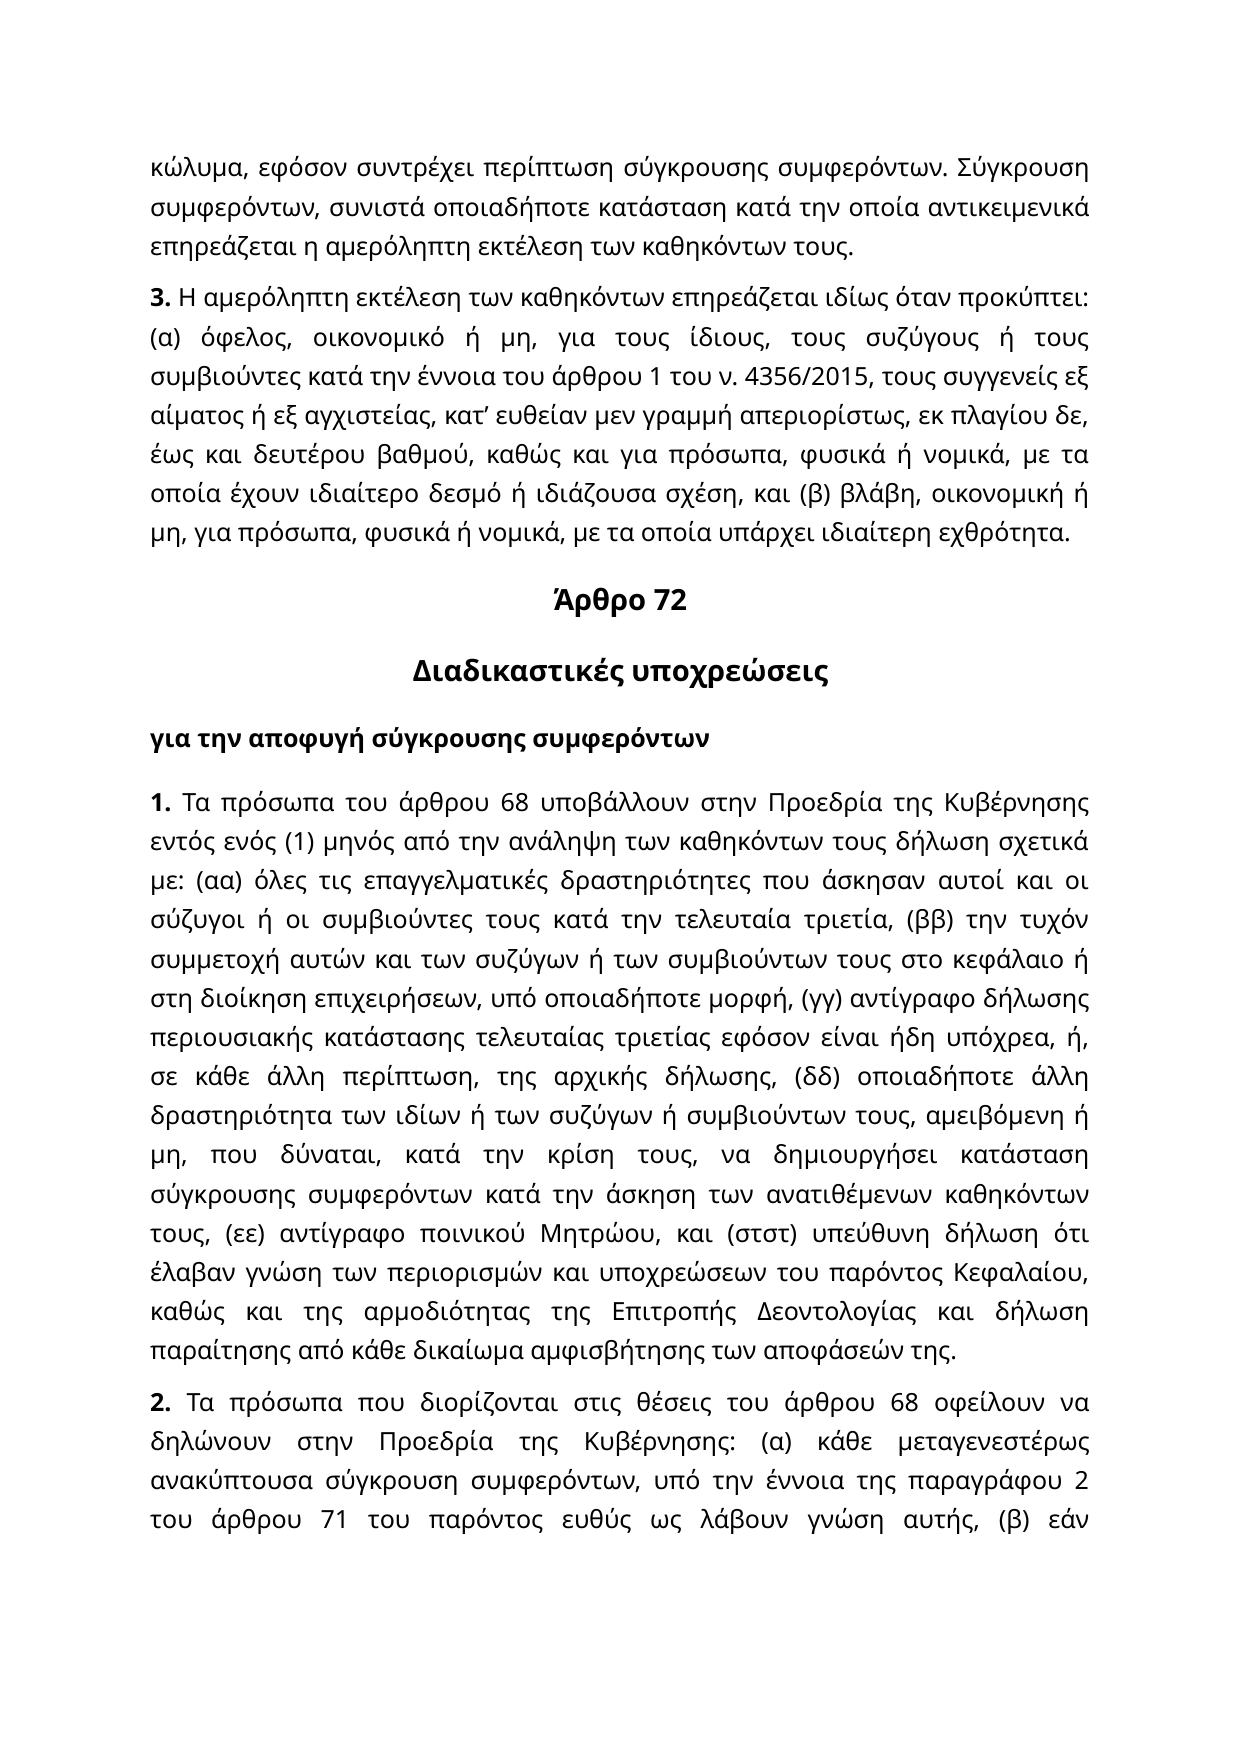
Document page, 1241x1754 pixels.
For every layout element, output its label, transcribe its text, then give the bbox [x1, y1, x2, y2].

subtitle Άρθρο 72 [150, 579, 1090, 619]
subtitle Διαδικαστικές υποχρεώσεις [150, 650, 1090, 689]
text κώλυμα, εφόσον συντρέχει περίπτωση σύγκρουσης συμφερόντων. Σύγκρουση συμφερόντων, συνιστά οποιαδήποτε κατάσταση κατά την οποία αντικειμενικά επηρεάζεται η αμερόληπτη εκτέλεση των καθηκόντων τους. [150, 150, 1090, 262]
text 2. Τα πρόσωπα που διορίζονται στις θέσεις του άρθρου 68 οφείλουν να δηλώνουν στην Προεδρία της Κυβέρνησης: (α) κάθε μεταγενεστέρως ανακύπτουσα σύγκρουση συμφερόντων, υπό την έννοια της παραγράφου 2 του άρθρου 71 του παρόντος ευθύς ως λάβουν γνώση αυτής, (β) εάν [150, 1384, 1090, 1536]
text για την αποφυγή σύγκρουσης συμφερόντων [150, 720, 1090, 754]
text 1. Τα πρόσωπα του άρθρου 68 υποβάλλουν στην Προεδρία της Κυβέρνησης εντός ενός (1) μηνός από την ανάληψη των καθηκόντων τους δήλωση σχετικά με: (αα) όλες τις επαγγελματικές δραστηριότητες που άσκησαν αυτοί και οι σύζυγοι ή οι συμβιούντες τους κατά την τελευταία τριετία, (ββ) την τυχόν συμμετοχή αυτών και των συζύγων ή των συμβιούντων τους στο κεφάλαιο ή στη διοίκηση επιχειρήσεων, υπό οποιαδήποτε μορφή, (γγ) αντίγραφο δήλωσης περιουσιακής κατάστασης τελευταίας τριετίας εφόσον είναι ήδη υπόχρεα, ή, σε κάθε άλλη περίπτωση, της αρχικής δήλωσης, (δδ) οποιαδήποτε άλλη δραστηριότητα των ιδίων ή των συζύγων ή συμβιούντων τους, αμειβόμενη ή μη, που δύναται, κατά την κρίση τους, να δημιουργήσει κατάσταση σύγκρουσης συμφερόντων κατά την άσκηση των ανατιθέμενων καθηκόντων τους, (εε) αντίγραφο ποινικού Μητρώου, και (στστ) υπεύθυνη δήλωση ότι έλαβαν γνώση των περιορισμών και υποχρεώσεων του παρόντος Κεφαλαίου, καθώς και της αρμοδιότητας της Επιτροπής Δεοντολογίας και δήλωση παραίτησης από κάθε δικαίωμα αμφισβήτησης των αποφάσεών της. [150, 784, 1090, 1367]
text 3. Η αμερόληπτη εκτέλεση των καθηκόντων επηρεάζεται ιδίως όταν προκύπτει: (α) όφελος, οικονομικό ή μη, για τους ίδιους, τους συζύγους ή τους συμβιούντες κατά την έννοια του άρθρου 1 του ν. 4356/2015, τους συγγενείς εξ αίματος ή εξ αγχιστείας, κατ’ ευθείαν μεν γραμμή απεριορίστως, εκ πλαγίου δε, έως και δευτέρου βαθμού, καθώς και για πρόσωπα, φυσικά ή νομικά, με τα οποία έχουν ιδιαίτερο δεσμό ή ιδιάζουσα σχέση, και (β) βλάβη, οικονομική ή μη, για πρόσωπα, φυσικά ή νομικά, με τα οποία υπάρχει ιδιαίτερη εχθρότητα. [150, 280, 1090, 549]
